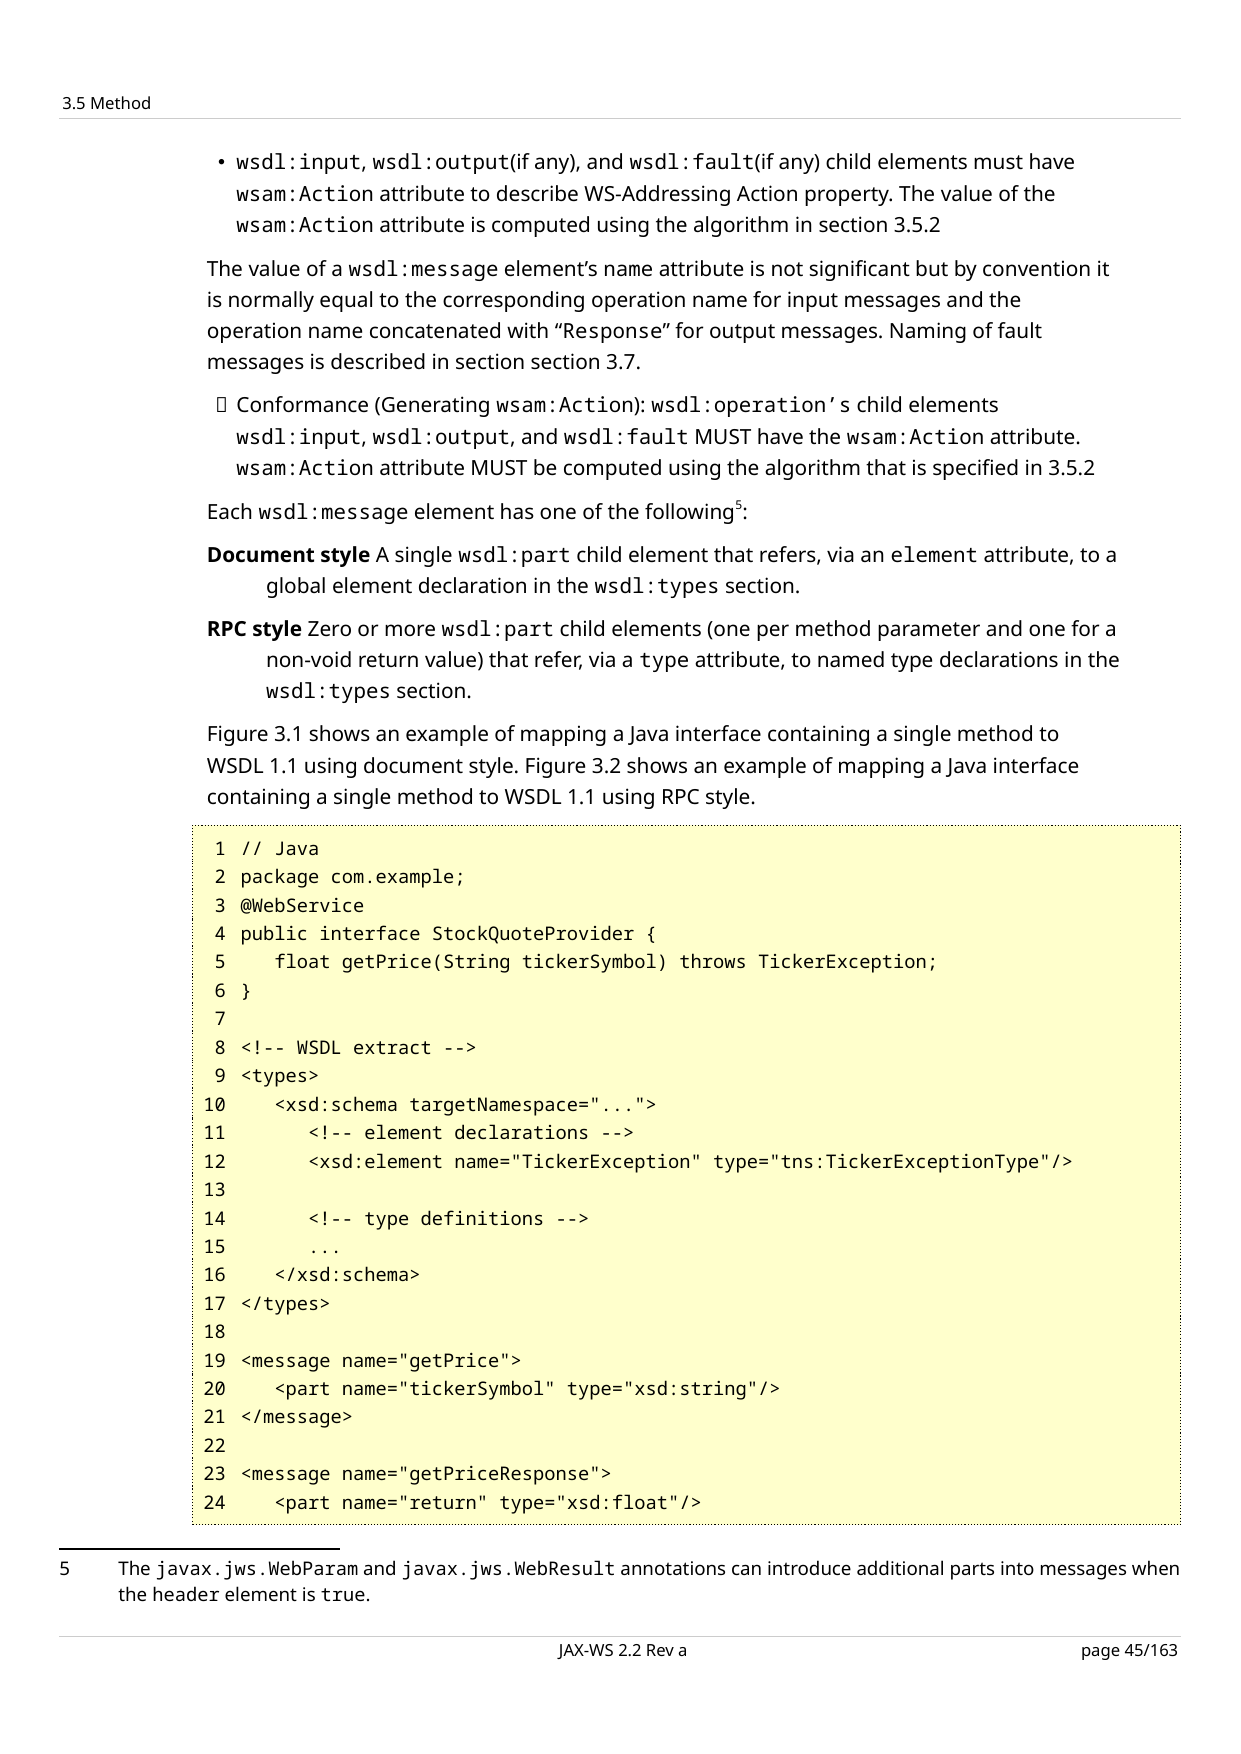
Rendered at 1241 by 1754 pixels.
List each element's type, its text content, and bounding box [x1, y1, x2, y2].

list </message> [192, 1394, 1181, 1422]
list float getPrice(String tickerSymbol) throws TickerException; [192, 939, 1181, 967]
list <types> [192, 1053, 1181, 1081]
text Document style A single wsdl:part child element that refers, via an element attribute, to a global element declaration in the wsdl:types section. [207, 540, 1122, 599]
list <!-- WSDL extract --> [192, 1024, 1181, 1053]
list <xsd:element name="TickerException" type="tns:TickerExceptionType"/> [192, 1138, 1181, 1166]
list <message name="getPrice"> [192, 1337, 1181, 1365]
list <part name="tickerSymbol" type="xsd:string"/> [192, 1365, 1181, 1394]
list <message name="getPriceResponse"> [192, 1451, 1181, 1479]
text Each wsdl:message element has one of the following: [207, 497, 1122, 525]
list <!-- element declarations --> [192, 1109, 1181, 1138]
list <xsd:schema targetNamespace="..."> [192, 1081, 1181, 1109]
list } [192, 967, 1181, 996]
list </types> [192, 1280, 1181, 1308]
text The javax.jws.WebParam and javax.jws.WebResult annotations can introduce additional parts into messages when the header element is true. [59, 1555, 1181, 1606]
list @WebService [192, 882, 1181, 910]
text RPC style Zero or more wsdl:part child elements (one per method parameter and one for a non-void return value) that refer, via a type attribute, to named type declarations in the wsdl:types section. [207, 614, 1122, 705]
text The value of a wsdl:message element’s name attribute is not significant but by convention it is normally equal to the corresponding operation name for input messages and the operation name concatenated with “Response” for output messages. Naming of fault messages is described in section section 3.7. [207, 254, 1122, 376]
list wsdl:input, wsdl:output(if any), and wsdl:fault(if any) child elements must have wsam:Action attribute to describe WS-Addressing Action property. The value of the wsam:Action attribute is computed using the algorithm in section 3.5.2 [221, 147, 1181, 238]
list ... [192, 1223, 1181, 1252]
list <part name="return" type="xsd:float"/> [192, 1479, 1181, 1525]
text Figure 3.1 shows an example of mapping a Java interface containing a single method to WSDL 1.1 using document style. Figure 3.2 shows an example of mapping a Java interface containing a single method to WSDL 1.1 using RPC style. [207, 719, 1122, 811]
list <!-- type definitions --> [192, 1195, 1181, 1223]
list // Java [192, 825, 1181, 853]
list </xsd:schema> [192, 1252, 1181, 1280]
list Conformance (Generating wsam:Action): wsdl:operation’s child elements wsdl:input, wsdl:output, and wsdl:fault MUST have the wsam:Action attribute. wsam:Action attribute MUST be computed using the algorithm that is specified in 3.5.2 [221, 391, 1122, 481]
list package com.example; [192, 853, 1181, 882]
list public interface StockQuoteProvider { [192, 910, 1181, 939]
